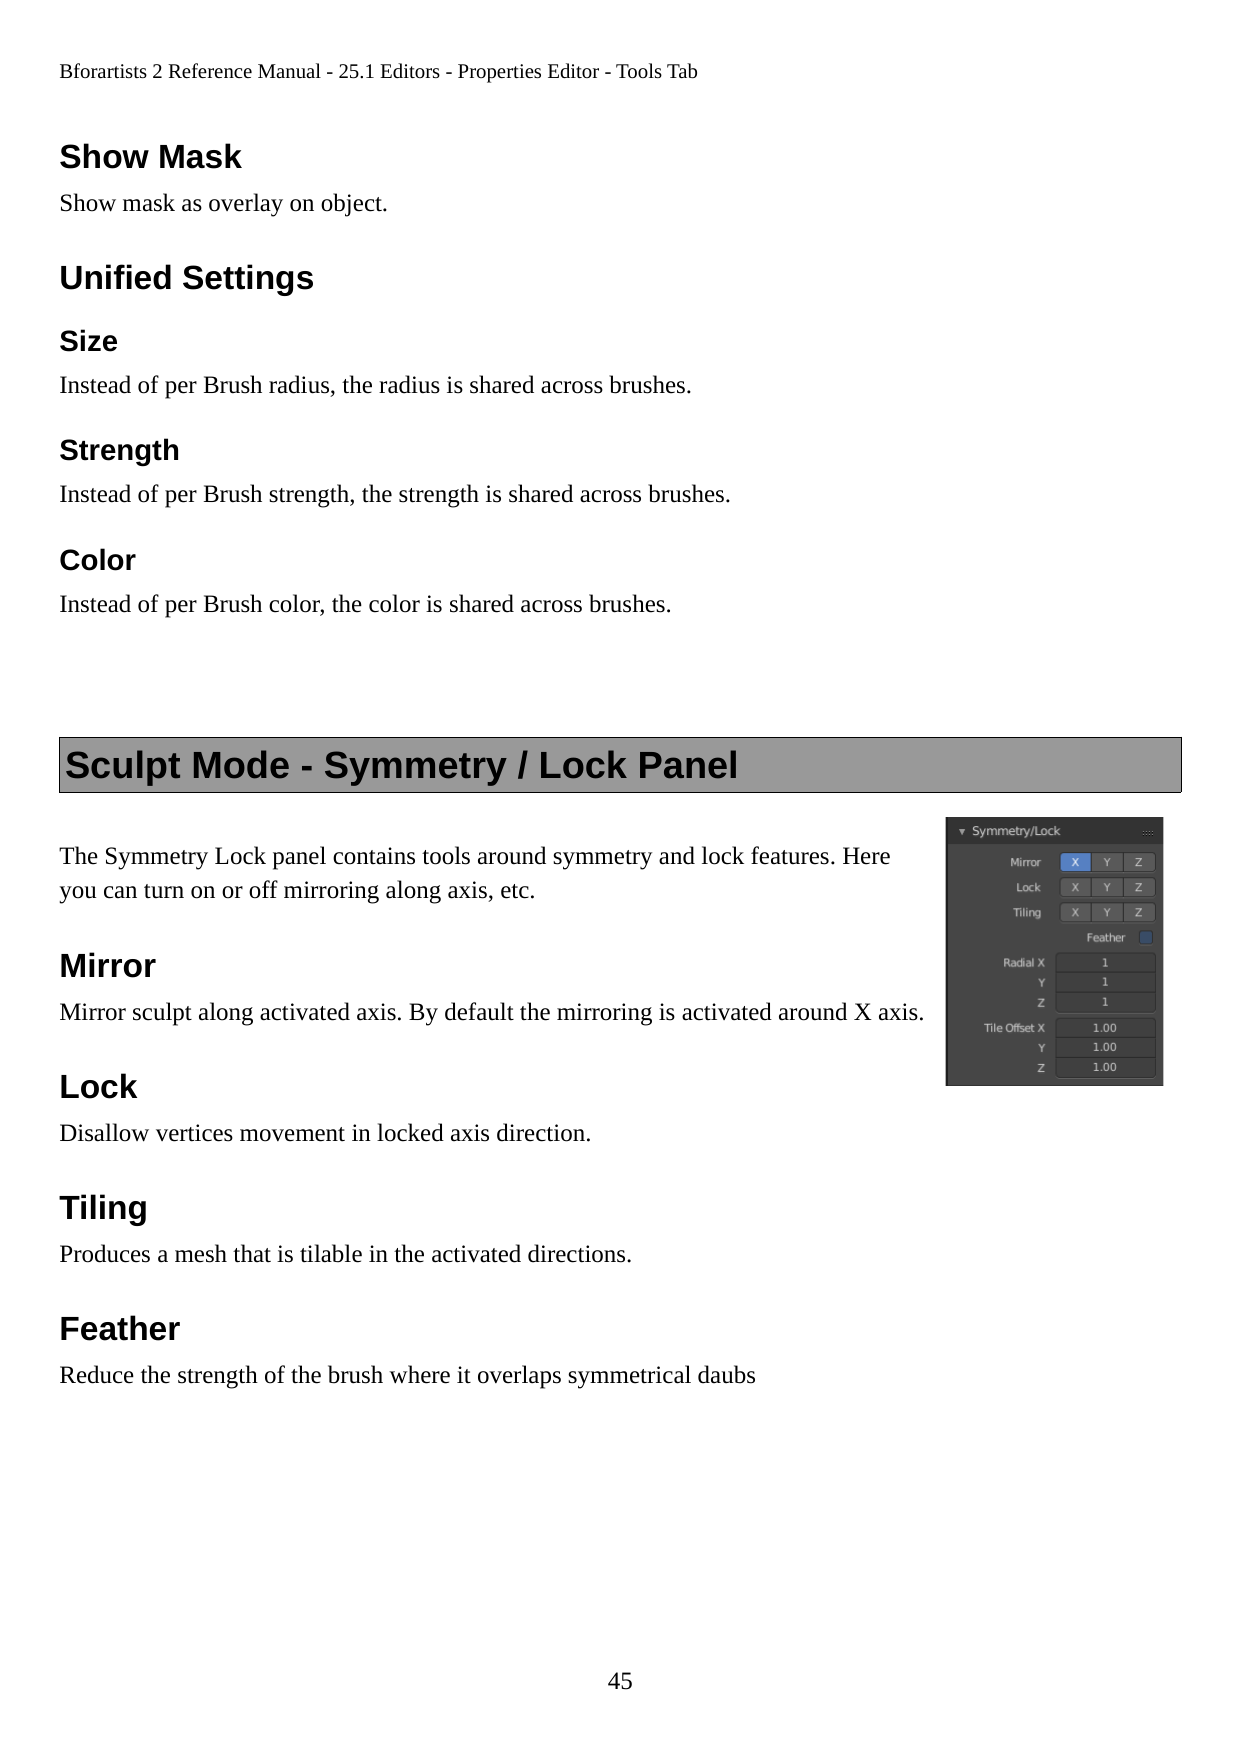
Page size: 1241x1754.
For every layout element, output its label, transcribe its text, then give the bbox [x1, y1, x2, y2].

subtitle Size [59, 323, 1181, 357]
subtitle Feather [59, 1308, 1181, 1347]
text Instead of per Brush radius, the radius is shared across brushes. [59, 370, 1181, 398]
subtitle Unified Settings [59, 258, 1181, 296]
text Reduce the strength of the brush where it overlaps symmetrical daubs [59, 1360, 1181, 1388]
text Mirror sculpt along activated axis. By default the mirroring is activated around X axis. [59, 997, 945, 1025]
text Instead of per Brush color, the color is shared across brushes. [59, 589, 1181, 618]
picture [945, 817, 1164, 1086]
subtitle Color [59, 543, 1181, 577]
text Instead of per Brush strength, the strength is shared across brushes. [59, 479, 1181, 508]
table_header Sculpt Mode - Symmetry / Lock Panel [60, 738, 1181, 792]
subtitle [1164, 945, 1181, 984]
subtitle Show Mask [59, 137, 1181, 175]
text Disallow vertices movement in locked axis direction. [59, 1118, 1181, 1146]
subtitle Mirror [59, 945, 945, 984]
subtitle Tiling [59, 1187, 1181, 1226]
text Produces a mesh that is tilable in the activated directions. [59, 1239, 1181, 1267]
subtitle Lock [59, 1066, 1181, 1105]
text The Symmetry Lock panel contains tools around symmetry and lock features. Here you can turn on or off mirroring along axis, etc. [59, 841, 945, 904]
text Show mask as overlay on object. [59, 188, 1181, 217]
subtitle Strength [59, 433, 1181, 467]
